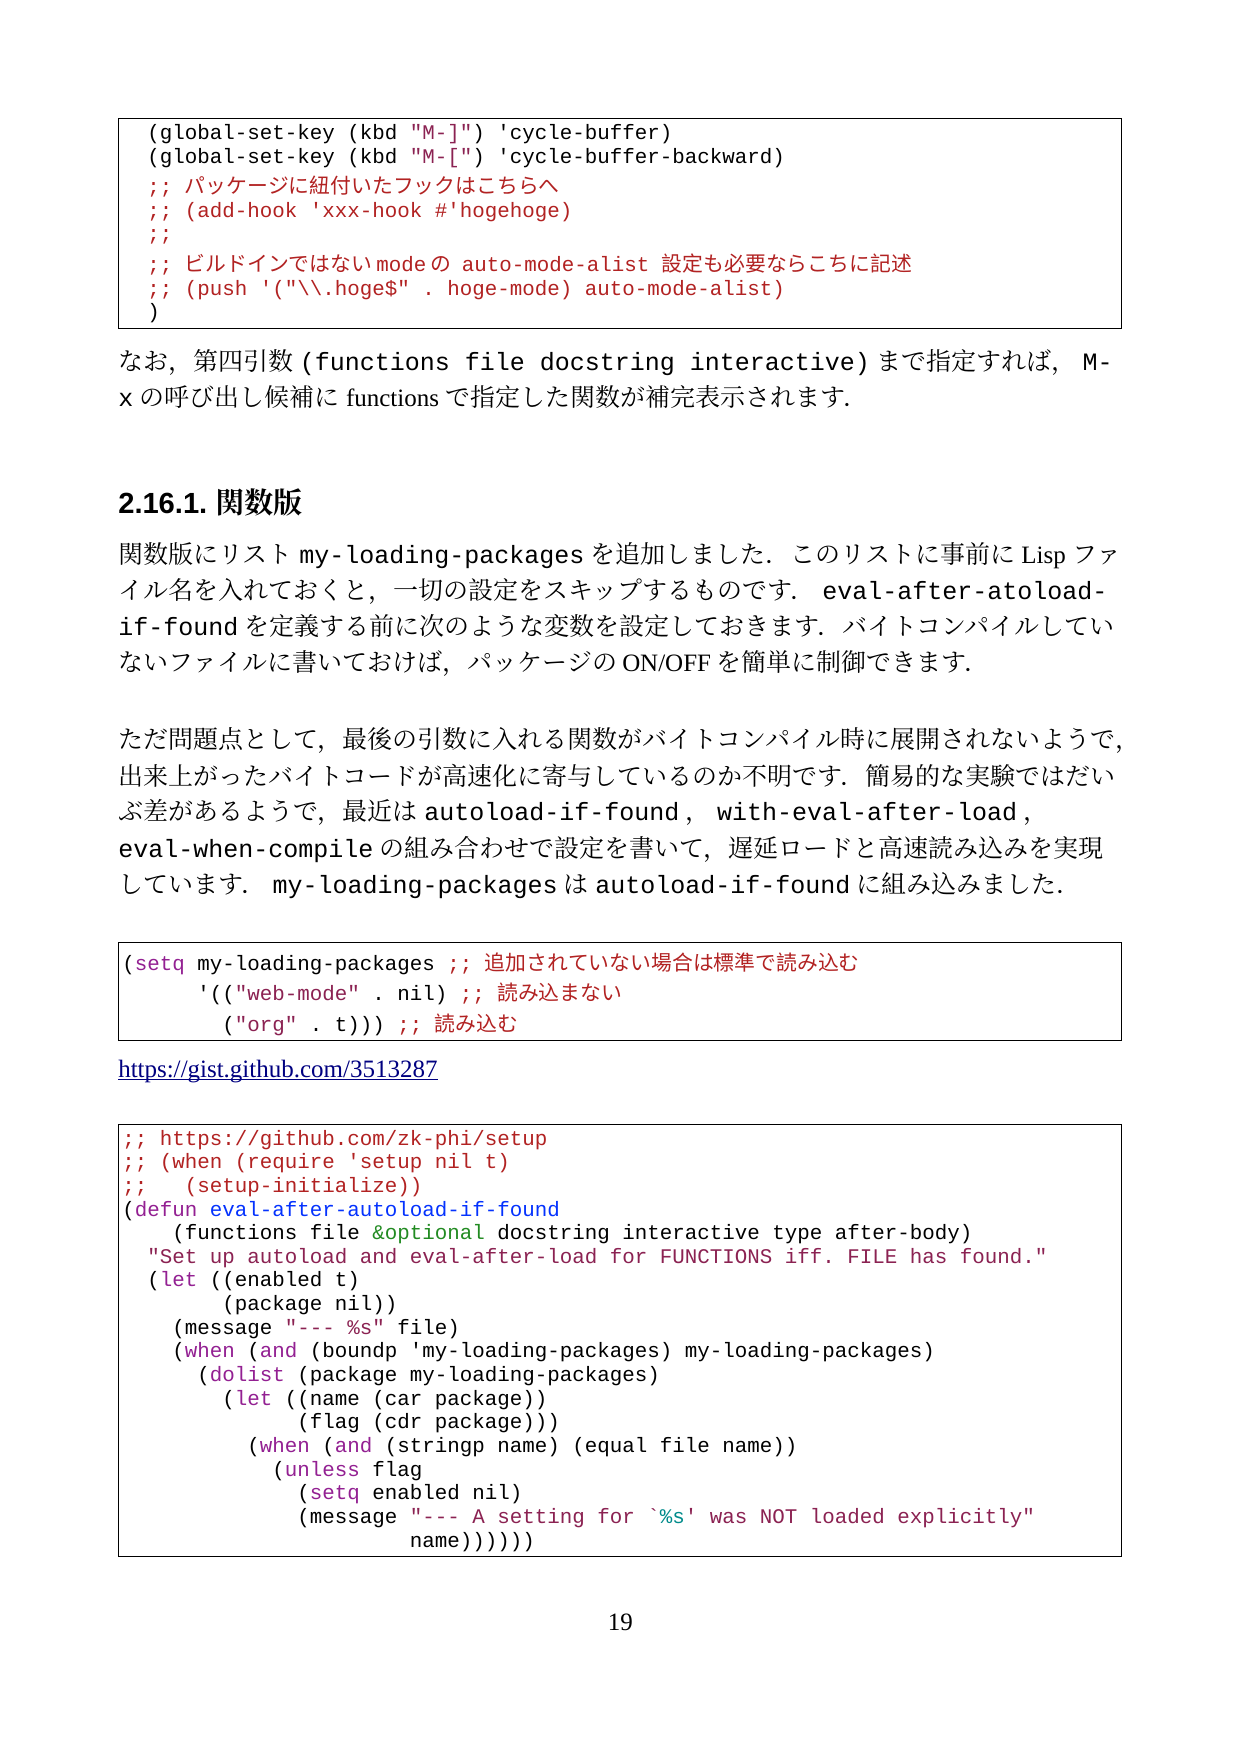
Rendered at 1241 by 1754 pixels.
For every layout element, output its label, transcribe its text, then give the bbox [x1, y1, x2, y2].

text (defun eval-after-autoload-if-found [119, 1194, 1121, 1218]
text (package nil)) [119, 1289, 1121, 1313]
text (setq my-loading-packages ;; 追加されていない場合は標準で読み込む [119, 943, 1121, 972]
text (flag (cdr package))) [119, 1407, 1121, 1431]
text ("org" . t))) ;; 読み込む [119, 1003, 1121, 1040]
text https://gist.github.com/3513287 [118, 1054, 1122, 1111]
text (functions file &optional docstring interactive type after-body) [119, 1218, 1121, 1242]
text ;; ビルドインではないmodeの auto-mode-alist 設定も必要ならこちに記述 [119, 243, 1121, 273]
text 関数版にリスト my-loading-packages を追加しました．このリストに事前に Lisp ファイル名を入れておくと，一切の設定をスキップするものです． eval-after-atoload-if-found を定義する前に次のような変数を設定しておきます．バイトコンパイルしていないファイルに書いておけば，パッケージのON/OFFを簡単に制御できます． [118, 534, 1122, 708]
text ;; (setup-initialize)) [119, 1171, 1121, 1194]
text (when (and (stringp name) (equal file name)) [119, 1431, 1121, 1455]
text (message "--- A setting for `%s' was NOT loaded explicitly" [119, 1502, 1121, 1526]
text "Set up autoload and eval-after-load for FUNCTIONS iff. FILE has found." [119, 1242, 1121, 1266]
text ;; [119, 219, 1121, 243]
text ;; (push '("\\.hoge$" . hoge-mode) auto-mode-alist) [119, 273, 1121, 297]
text ;; (add-hook 'xxx-hook #'hogehoge) [119, 196, 1121, 219]
text ;; https://github.com/zk-phi/setup [119, 1125, 1121, 1147]
text (let ((enabled t) [119, 1266, 1121, 1289]
text (setq enabled nil) [119, 1478, 1121, 1502]
subtitle 関数版 [118, 480, 1122, 522]
text (message "--- %s" file) [119, 1313, 1121, 1336]
text ただ問題点として，最後の引数に入れる関数がバイトコンパイル時に展開されないようで，出来上がったバイトコードが高速化に寄与しているのか不明です．簡易的な実験ではだいぶ差があるようで，最近は autoload-if-found ， with-eval-after-load ， eval-when-compile の組み合わせで設定を書いて，遅延ロードと高速読み込みを実現しています． my-loading-packages は autoload-if-found に組み込みました． [118, 720, 1122, 929]
text ;; (when (require 'setup nil t) [119, 1147, 1121, 1171]
text (let ((name (car package)) [119, 1384, 1121, 1407]
text なお，第四引数 (functions file docstring interactive) まで指定すれば， M-x の呼び出し候補に functions で指定した関数が補完表示されます． [118, 341, 1122, 442]
text (when (and (boundp 'my-loading-packages) my-loading-packages) [119, 1336, 1121, 1360]
text (unless flag [119, 1455, 1121, 1478]
text (global-set-key (kbd "M-[") 'cycle-buffer-backward) [119, 142, 1121, 165]
text name)))))) [119, 1526, 1121, 1556]
text (dolist (package my-loading-packages) [119, 1360, 1121, 1384]
text ) [119, 297, 1121, 328]
text '(("web-mode" . nil) ;; 読み込まない [119, 972, 1121, 1003]
text (global-set-key (kbd "M-]") 'cycle-buffer) [119, 119, 1121, 142]
text ;; パッケージに紐付いたフックはこちらへ [119, 165, 1121, 196]
